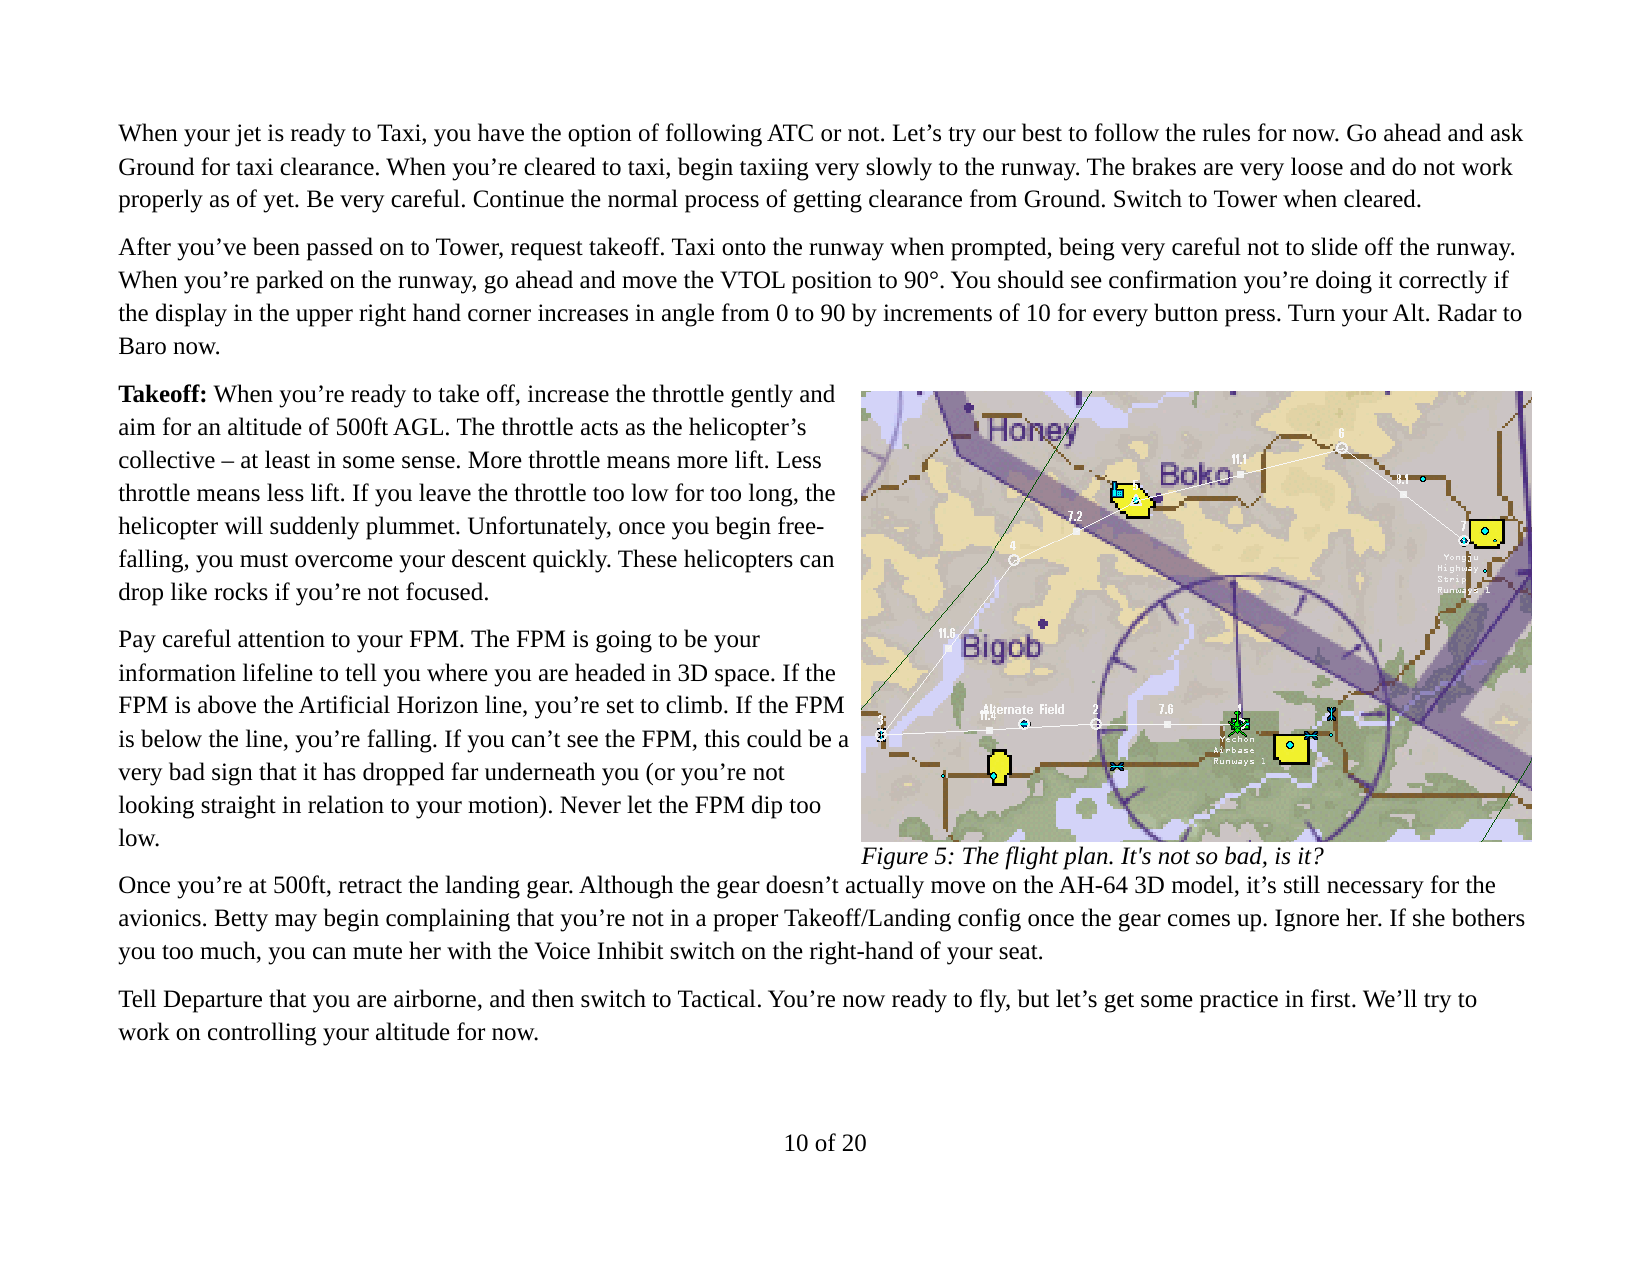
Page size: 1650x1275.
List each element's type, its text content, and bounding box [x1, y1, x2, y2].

text Takeoff: When you’re ready to take off, increase the throttle gently and aim for an altitude of 500ft AGL. The throttle acts as the helicopter’s collective – at least in some sense. More throttle means more lift. Less throttle means less lift. If you leave the throttle too low for too long, the helicopter will suddenly plummet. Unfortunately, once you begin free-falling, you must overcome your descent quickly. These helicopters can drop like rocks if you’re not focused. [118, 379, 1532, 606]
picture [861, 391, 1532, 842]
text After you’ve been passed on to Tower, request takeoff. Taxi onto the runway when prompted, being very careful not to slide off the runway. When you’re parked on the runway, go ahead and move the VTOL position to 90°. You should see confirmation you’re doing it correctly if the display in the upper right hand corner increases in angle from 0 to 90 by increments of 10 for every button press. Turn your Alt. Radar to Baro now. [118, 232, 1532, 360]
text Figure 5: The flight plan. It's not so bad, is it? [861, 842, 1532, 870]
text Once you’re at 500ft, retract the landing gear. Although the gear doesn’t actually move on the AH-64 3D model, it’s still necessary for the avionics. Betty may begin complaining that you’re not in a proper Takeoff/Landing config once the gear comes up. Ignore her. If she bothers you too much, you can mute her with the Voice Inhibit switch on the right-hand of your seat. [118, 870, 1532, 965]
text When your jet is ready to Taxi, you have the option of following ATC or not. Let’s try our best to follow the rules for now. Go ahead and ask Ground for taxi clearance. When you’re cleared to taxi, begin taxiing very slowly to the runway. The brakes are very loose and do not work properly as of yet. Be very careful. Continue the normal process of getting clearance from Ground. Switch to Tower when cleared. [118, 118, 1532, 213]
text Pay careful attention to your FPM. The FPM is going to be your information lifeline to tell you where you are headed in 3D space. If the FPM is above the Artificial Horizon line, you’re set to climb. If the FPM is below the line, you’re falling. If you can’t see the FPM, this could be a very bad sign that it has dropped far underneath you (or you’re not looking straight in relation to your motion). Never let the FPM dip too low. [118, 624, 861, 851]
text Tell Departure that you are airborne, and then switch to Tactical. You’re now ready to fly, but let’s get some practice in first. We’ll try to work on controlling your altitude for now. [118, 984, 1532, 1046]
